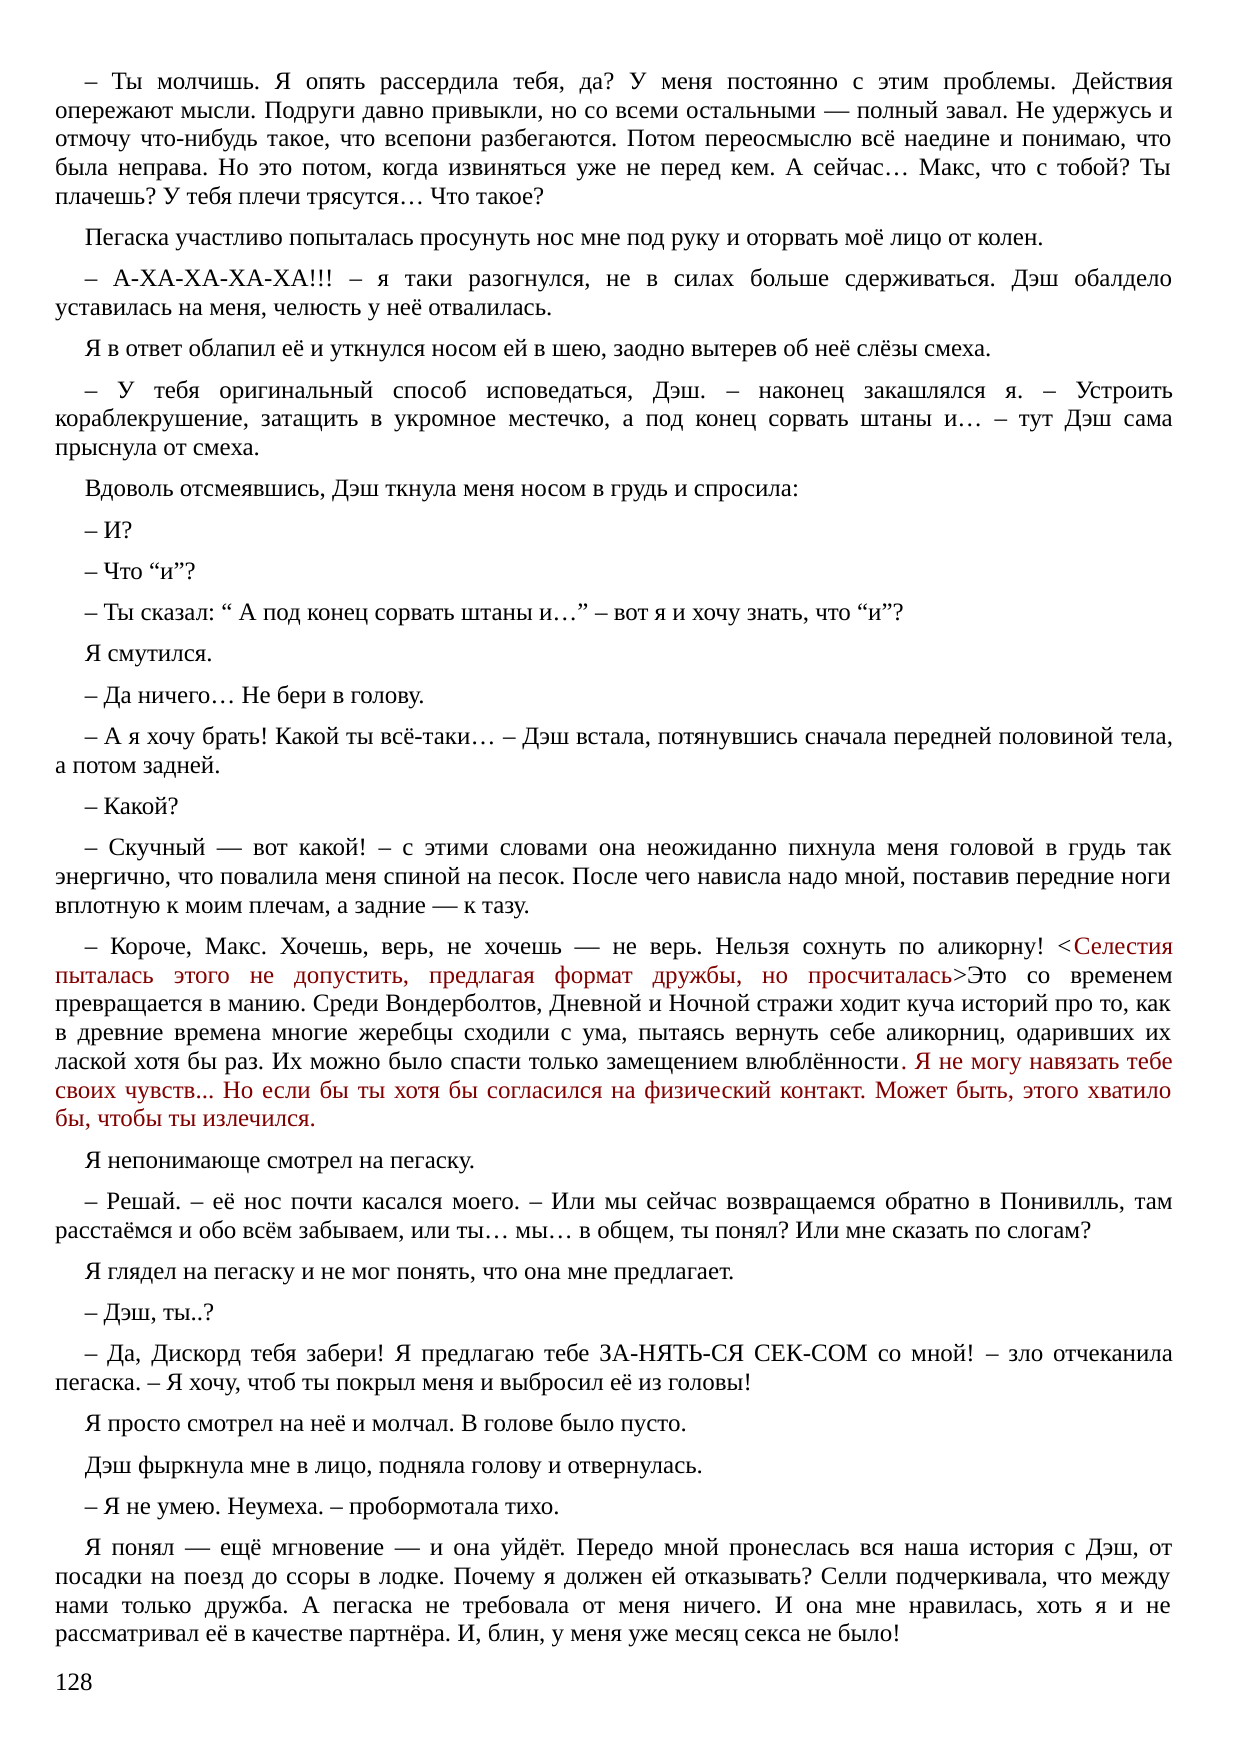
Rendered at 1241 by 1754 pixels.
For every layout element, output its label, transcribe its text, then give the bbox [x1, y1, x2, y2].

text – Что “и”? [55, 556, 1173, 585]
text Дэш фыркнула мне в лицо, подняла голову и отвернулась. [55, 1450, 1173, 1478]
text Я глядел на пегаску и не мог понять, что она мне предлагает. [55, 1256, 1173, 1285]
text – Ты сказал: “ А под конец сорвать штаны и…” – вот я и хочу знать, что “и”? [55, 597, 1173, 626]
text Я непонимающе смотрел на пегаску. [55, 1145, 1173, 1173]
text – Скучный — вот какой! – с этими словами она неожиданно пихнула меня головой в грудь так энергично, что повалила меня спиной на песок. После чего нависла надо мной, поставив передние ноги вплотную к моим плечам, а задние — к тазу. [55, 832, 1173, 918]
text – Короче, Макс. Хочешь, верь, не хочешь — не верь. Нельзя сохнуть по аликорну! <Селестия пыталась этого не допустить, предлагая формат дружбы, но просчиталась>Это со временем превращается в манию. Среди Вондерболтов, Дневной и Ночной стражи ходит куча историй про то, как в древние времена многие жеребцы сходили с ума, пытаясь вернуть себе аликорниц, одаривших их лаской хотя бы раз. Их можно было спасти только замещением влюблённости. Я не могу навязать тебе своих чувств... Но если бы ты хотя бы согласился на физический контакт. Может быть, этого хватило бы, чтобы ты излечился. [55, 931, 1173, 1132]
text – А я хочу брать! Какой ты всё-таки… – Дэш встала, потянувшись сначала передней половиной тела, а потом задней. [55, 721, 1173, 778]
text Я понял — ещё мгновение — и она уйдёт. Передо мной пронеслась вся наша история с Дэш, от посадки на поезд до ссоры в лодке. Почему я должен ей отказывать? Селли подчеркивала, что между нами только дружба. А пегаска не требовала от меня ничего. И она мне нравилась, хоть я и не рассматривал её в качестве партнёра. И, блин, у меня уже месяц секса не было! [55, 1532, 1173, 1647]
text – Я не умею. Неумеха. – пробормотала тихо. [55, 1491, 1173, 1520]
text Пегаска участливо попыталась просунуть нос мне под руку и оторвать моё лицо от колен. [55, 222, 1173, 251]
text – Ты молчишь. Я опять рассердила тебя, да? У меня постоянно с этим проблемы. Действия опережают мысли. Подруги давно привыкли, но со всеми остальными — полный завал. Не удержусь и отмочу что-нибудь такое, что всепони разбегаются. Потом переосмыслю всё наедине и понимаю, что была неправа. Но это потом, когда извиняться уже не перед кем. А сейчас… Макс, что с тобой? Ты плачешь? У тебя плечи трясутся… Что такое? [55, 66, 1173, 210]
text – Решай. – её нос почти касался моего. – Или мы сейчас возвращаемся обратно в Понивилль, там расстаёмся и обо всём забываем, или ты… мы… в общем, ты понял? Или мне сказать по слогам? [55, 1186, 1173, 1243]
text Я просто смотрел на неё и молчал. В голове было пусто. [55, 1408, 1173, 1437]
text – У тебя оригинальный способ исповедаться, Дэш. – наконец закашлялся я. – Устроить кораблекрушение, затащить в укромное местечко, а под конец сорвать штаны и… – тут Дэш сама прыснула от смеха. [55, 375, 1173, 461]
text Я в ответ облапил её и уткнулся носом ей в шею, заодно вытерев об неё слёзы смеха. [55, 333, 1173, 362]
text – Да, Дискорд тебя забери! Я предлагаю тебе ЗА-НЯТЬ-СЯ СЕК-СОМ со мной! – зло отчеканила пегаска. – Я хочу, чтоб ты покрыл меня и выбросил её из головы! [55, 1338, 1173, 1396]
text – Какой? [55, 791, 1173, 820]
text – Да ничего… Не бери в голову. [55, 680, 1173, 708]
text Вдоволь отсмеявшись, Дэш ткнула меня носом в грудь и спросила: [55, 473, 1173, 502]
text – А-ХА-ХА-ХА-ХА!!! – я таки разогнулся, не в силах больше сдерживаться. Дэш обалдело уставилась на меня, челюсть у неё отвалилась. [55, 263, 1173, 321]
text – И? [55, 515, 1173, 543]
text – Дэш, ты..? [55, 1297, 1173, 1326]
text Я смутился. [55, 638, 1173, 667]
